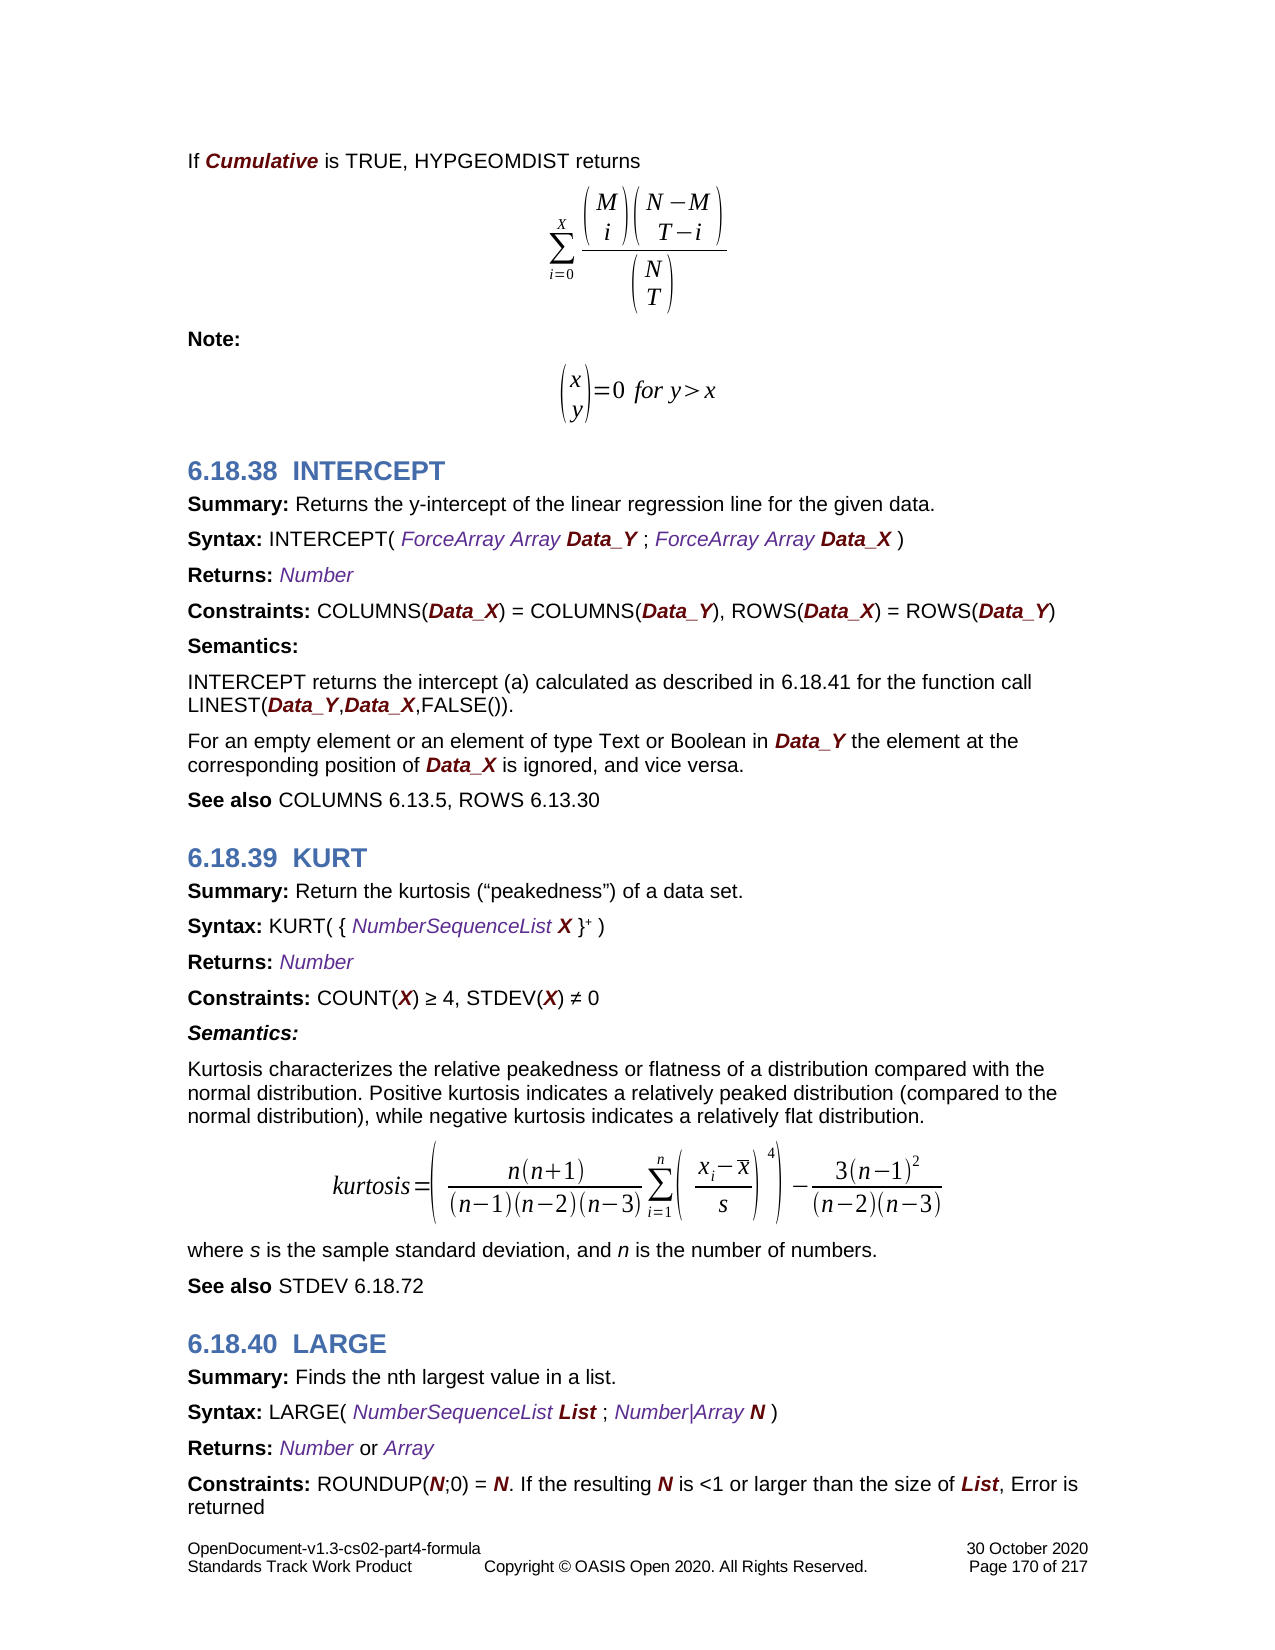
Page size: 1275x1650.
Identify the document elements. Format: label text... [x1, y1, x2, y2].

text Constraints: ROUNDUP(N;0) = N. If the resulting N is <1 or larger than the size of List, Error is returned [187, 1472, 1088, 1519]
text See also STDEV 6.18.72 [187, 1274, 1088, 1298]
text Summary: Return the kurtosis (“peakedness”) of a data set. [187, 879, 1088, 903]
text Kurtosis characterizes the relative peakedness or flatness of a distribution compared with the normal distribution. Positive kurtosis indicates a relatively peaked distribution (compared to the normal distribution), while negative kurtosis indicates a relatively flat distribution. [187, 1057, 1088, 1128]
text Constraints: COUNT(X) ≥ 4, STDEV(X) ≠ 0 [187, 986, 1088, 1010]
text Summary: Returns the y-intercept of the linear regression line for the given data. [187, 492, 1088, 516]
text Syntax: LARGE( NumberSequenceList List ; Number|Array N ) [187, 1401, 1088, 1424]
text Syntax: INTERCEPT( ForceArray Array Data_Y ; ForceArray Array Data_X ) [187, 528, 1088, 551]
text Returns: Number or Array [187, 1436, 1088, 1460]
text Semantics: [187, 1022, 1088, 1045]
subtitle INTERCEPT [187, 456, 1088, 486]
text Syntax: KURT( { NumberSequenceList X }+ ) [187, 915, 1088, 938]
text Returns: Number [187, 951, 1088, 974]
text Semantics: [187, 635, 1088, 658]
text See also COLUMNS 6.13.5, ROWS 6.13.30 [187, 789, 1088, 812]
text Constraints: COLUMNS(Data_X) = COLUMNS(Data_Y), ROWS(Data_X) = ROWS(Data_Y) [187, 599, 1088, 623]
text Summary: Finds the nth largest value in a list. [187, 1365, 1088, 1389]
text INTERCEPT returns the intercept (a) calculated as described in 6.18.41 for the function call LINEST(Data_Y,Data_X,FALSE()). [187, 670, 1088, 717]
text Returns: Number [187, 563, 1088, 587]
text If Cumulative is TRUE, HYPGEOMDIST returns [187, 150, 1088, 173]
subtitle LARGE [187, 1329, 1088, 1359]
text For an empty element or an element of type Text or Boolean in Data_Y the element at the corresponding position of Data_X is ignored, and vice versa. [187, 729, 1088, 777]
subtitle KURT [187, 843, 1088, 873]
text Note: [187, 327, 1088, 351]
text where s is the sample standard deviation, and n is the number of numbers. [187, 1239, 1088, 1262]
